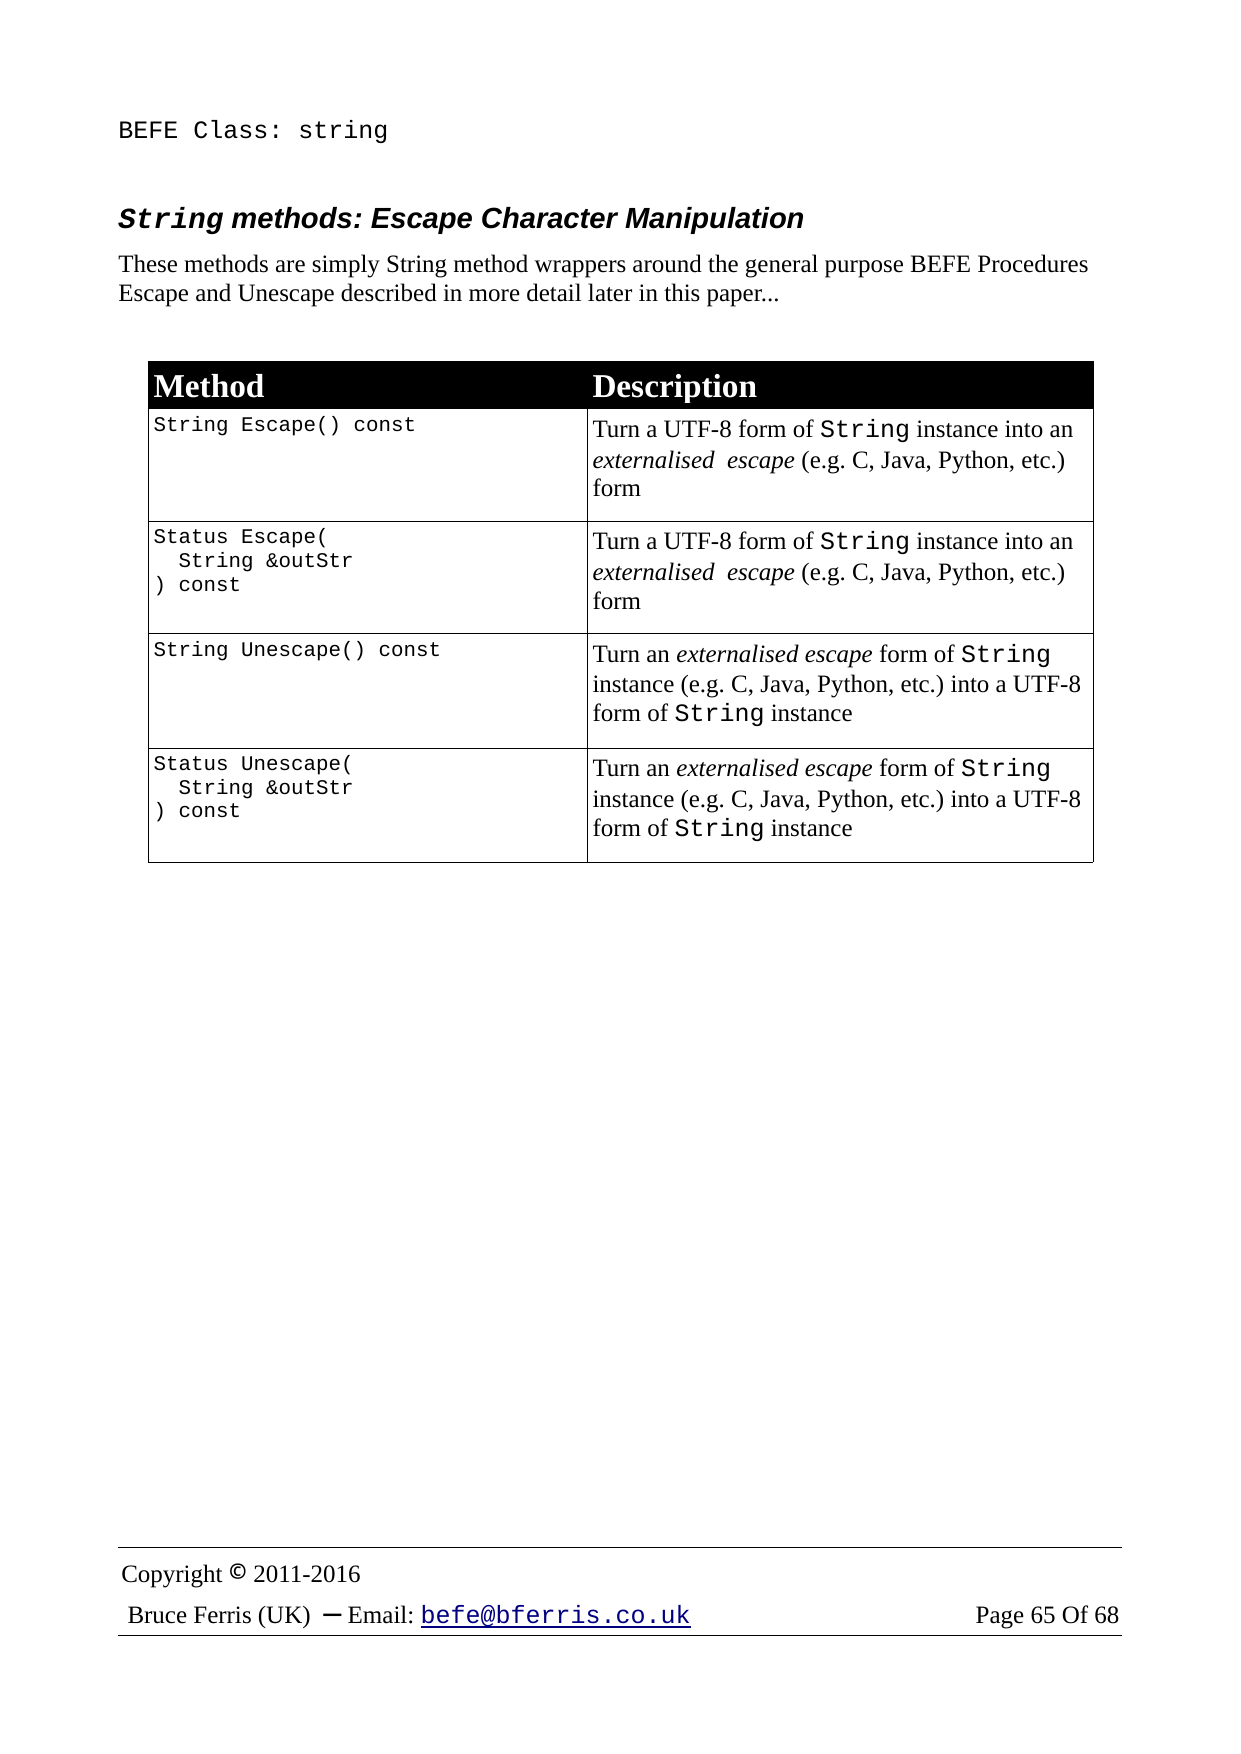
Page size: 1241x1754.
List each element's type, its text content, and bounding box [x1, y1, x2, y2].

table_header Method [149, 362, 587, 408]
table_cell Turn a UTF-8 form of String instance into an externalised escape (e.g. C, Java, Python, etc.) form [588, 409, 1093, 521]
table_cell Turn an externalised escape form of String instance (e.g. C, Java, Python, etc.) into a UTF-8 form of String instance [588, 634, 1093, 747]
table_cell Status Unescape( String &outStr ) const [149, 749, 587, 862]
table_cell String Escape() const [149, 409, 587, 521]
table_cell Status Escape( String &outStr ) const [149, 522, 587, 633]
table_cell Turn an externalised escape form of String instance (e.g. C, Java, Python, etc.) into a UTF-8 form of String instance [588, 749, 1093, 862]
table_header Description [588, 362, 1093, 408]
text These methods are simply String method wrappers around the general purpose BEFE Procedures Escape and Unescape described in more detail later in this paper... [118, 249, 1122, 307]
subtitle String methods: Escape Character Manipulation [118, 201, 1122, 237]
table_cell String Unescape() const [149, 634, 587, 747]
table_cell Turn a UTF-8 form of String instance into an externalised escape (e.g. C, Java, Python, etc.) form [588, 522, 1093, 633]
